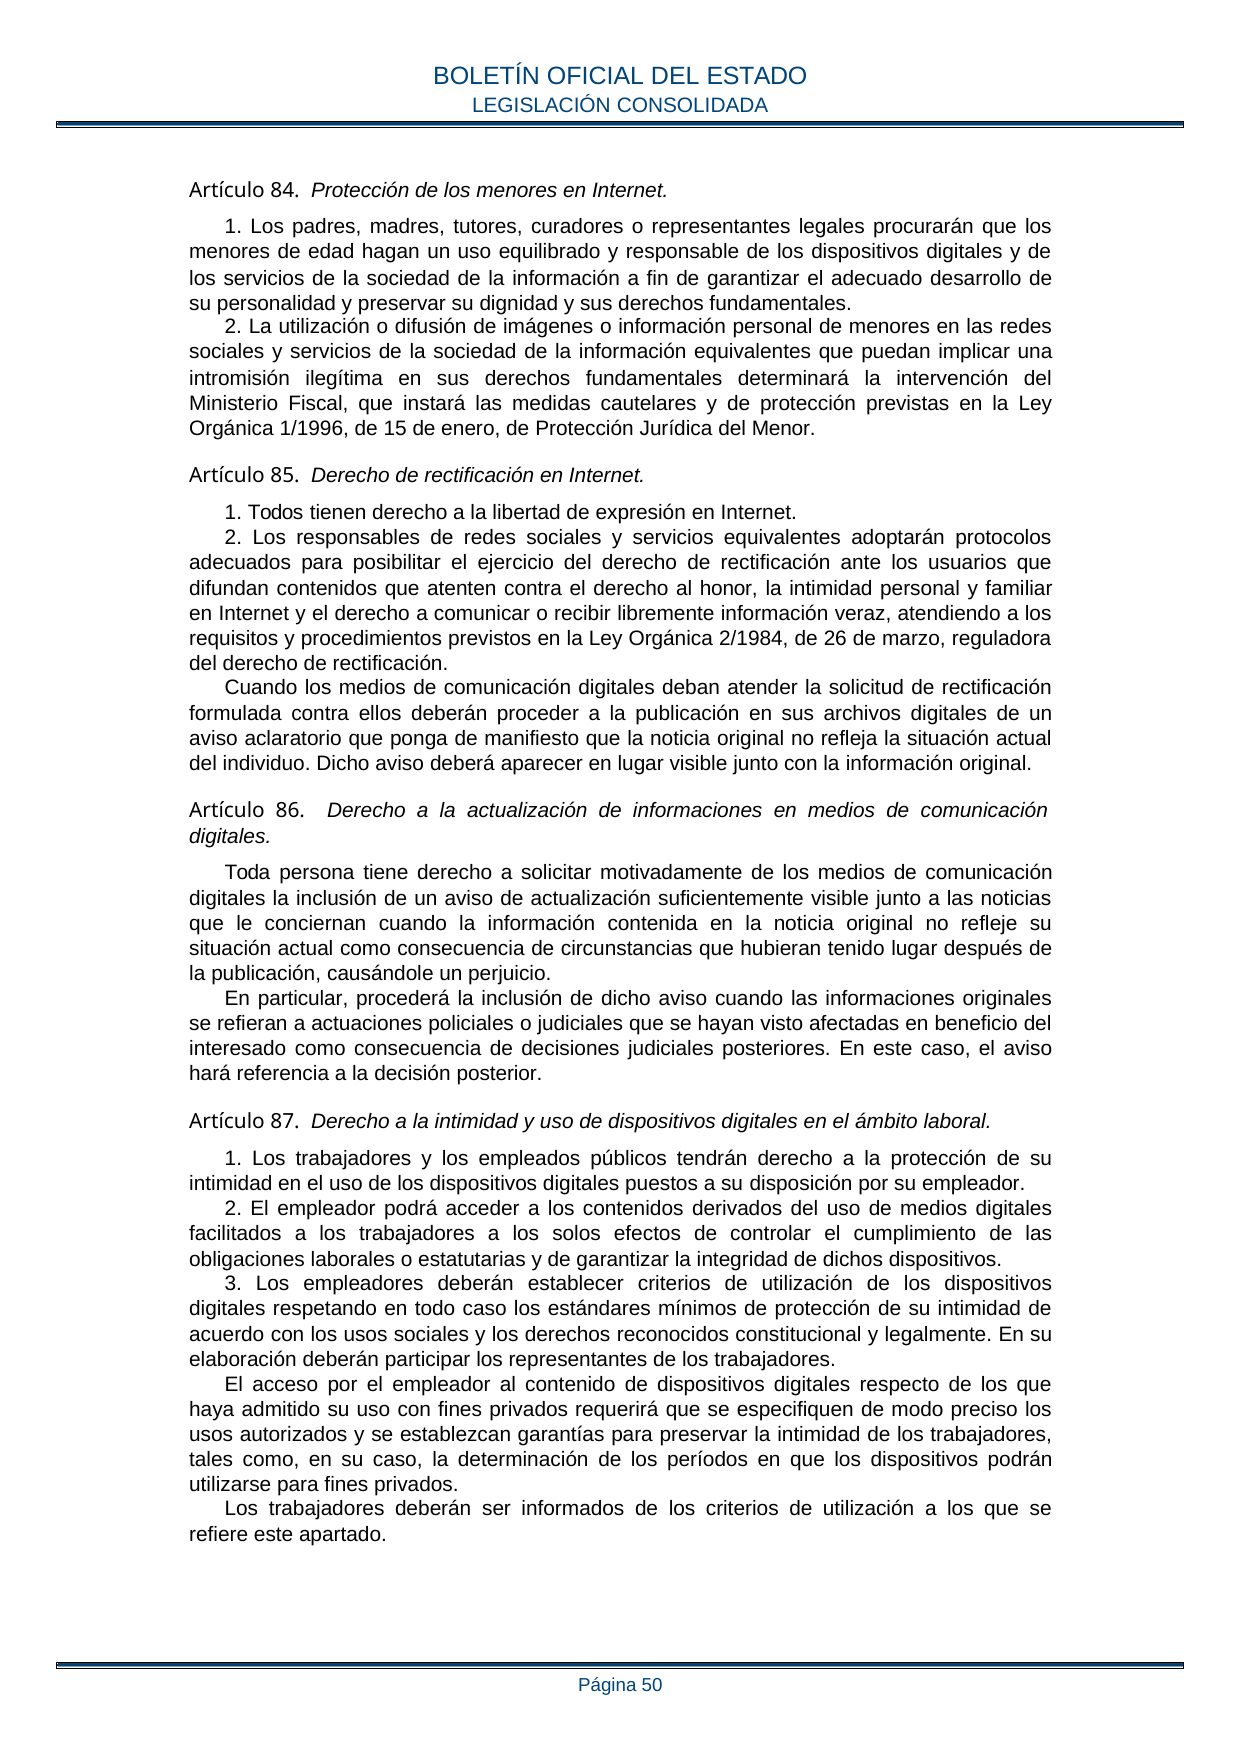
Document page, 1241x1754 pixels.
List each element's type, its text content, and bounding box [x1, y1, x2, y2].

text del derecho de rectificación. [189, 650, 1076, 675]
text . Todos tienen derecho a la libertad de expresión en Internet. [236, 496, 822, 521]
text 2 [224, 521, 236, 546]
text 1 [224, 496, 236, 521]
text refiere este apartado. [189, 1521, 1076, 1546]
text BOLETÍN OFICIAL DEL ESTADO [433, 56, 832, 92]
text formulada contra ellos deberán proceder a la publicación en sus archivos digitales de un [189, 700, 1076, 725]
text requisitos y procedimientos previstos en la Ley Orgánica 2/1984, de 26 de marzo, reguladora [189, 625, 1076, 650]
text menores de edad hagan un uso equilibrado y responsable de los dispositivos digitales y de [189, 235, 1076, 265]
text . Los trabajadores y los empleados públicos tendrán derecho a la protección de su [236, 1141, 1076, 1171]
text su personalidad y preservar su dignidad y sus derechos fundamentales. [189, 290, 1076, 315]
text Artículo 86. Derecho a la actualización de informaciones en medios de comunicación [189, 794, 1076, 824]
text . Los padres, madres, tutores, curadores o representantes legales procurarán que los [236, 210, 1076, 235]
text utilizarse para fines privados. [189, 1471, 1076, 1496]
text del individuo. Dicho aviso deberá aparecer en lugar visible junto con la información original. [189, 750, 1076, 775]
text digitales respetando en todo caso los estándares mínimos de protección de su intimidad de [189, 1291, 1076, 1321]
picture [57, 122, 1183, 127]
text digitales. [189, 824, 1076, 849]
text Toda persona tiene derecho a solicitar motivadamente de los medios de comunicación [224, 856, 1076, 886]
text . El empleador podrá acceder a los contenidos derivados del uso de medios digitales [236, 1191, 1076, 1216]
text se refieran a actuaciones policiales o judiciales que se hayan visto afectadas en beneficio del [189, 1011, 1076, 1036]
text tales como, en su caso, la determinación de los períodos en que los dispositivos podrán [189, 1446, 1076, 1471]
text elaboración deberán participar los representantes de los trabajadores. [189, 1346, 1076, 1371]
text difundan contenidos que atenten contra el derecho al honor, la intimidad personal y familiar [189, 575, 1076, 600]
text En particular, procederá la inclusión de dicho aviso cuando las informaciones originales [224, 986, 1076, 1011]
text Artículo 84. Protección de los menores en Internet. [189, 173, 697, 203]
text intimidad en el uso de los dispositivos digitales puestos a su disposición por su empleador. [189, 1166, 1050, 1196]
text El acceso por el empleador al contenido de dispositivos digitales respecto de los que [224, 1371, 1076, 1396]
text situación actual como consecuencia de circunstancias que hubieran tenido lugar después de [189, 936, 1076, 961]
text hará referencia a la decisión posterior. [189, 1061, 1076, 1086]
text en Internet y el derecho a comunicar o recibir libremente información veraz, atendiendo a los [189, 600, 1076, 625]
text 2. La utilización o difusión de imágenes o información personal de menores en las redes [224, 310, 1076, 335]
text digitales la inclusión de un aviso de actualización suficientemente visible junto a las noticias [189, 886, 1076, 911]
text facilitados a los trabajadores a los solos efectos de controlar el cumplimiento de las [189, 1216, 1076, 1246]
text Artículo 85. Derecho de rectificación en Internet. [189, 459, 674, 488]
text aviso aclaratorio que ponga de manifiesto que la noticia original no refleja la situación actual [189, 725, 1076, 750]
text que le conciernan cuando la información contenida en la noticia original no refleje su [189, 911, 1076, 936]
text Página 50 [578, 1670, 687, 1697]
text Orgánica 1/1996, de 15 de enero, de Protección Jurídica del Menor. [189, 415, 1076, 440]
text haya admitido su uso con fines privados requerirá que se especifiquen de modo preciso los [189, 1396, 1076, 1421]
text la publicación, causándole un perjuicio. [189, 961, 1076, 986]
text Cuando los medios de comunicación digitales deban atender la solicitud de rectificación [224, 671, 1076, 700]
text acuerdo con los usos sociales y los derechos reconocidos constitucional y legalmente. En su [189, 1321, 1076, 1346]
text adecuados para posibilitar el ejercicio del derecho de rectificación ante los usuarios que [189, 546, 1076, 575]
text Artículo 87. Derecho a la intimidad y uso de dispositivos digitales en el ámbito laboral. [189, 1104, 1020, 1134]
text LEGISLACIÓN CONSOLIDADA [472, 89, 793, 118]
text intromisión ilegítima en sus derechos fundamentales determinará la intervención del [189, 365, 1076, 390]
text 3. Los empleadores deberán establecer criterios de utilización de los dispositivos [224, 1266, 1076, 1291]
text los servicios de la sociedad de la información a fin de garantizar el adecuado desarrollo de [189, 265, 1076, 290]
text sociales y servicios de la sociedad de la información equivalentes que puedan implicar una [189, 335, 1076, 365]
text 1 [224, 210, 236, 235]
text 1 [224, 1141, 236, 1166]
text Ministerio Fiscal, que instará las medidas cautelares y de protección previstas en la Ley [189, 390, 1076, 415]
text interesado como consecuencia de decisiones judiciales posteriores. En este caso, el aviso [189, 1036, 1076, 1061]
text 2 [224, 1191, 236, 1216]
text usos autorizados y se establezcan garantías para preservar la intimidad de los trabajadores, [189, 1421, 1076, 1446]
text . Los responsables de redes sociales y servicios equivalentes adoptarán protocolos [236, 521, 1076, 546]
text Los trabajadores deberán ser informados de los criterios de utilización a los que se [224, 1491, 1076, 1521]
picture [57, 1663, 1183, 1668]
text obligaciones laborales o estatutarias y de garantizar la integridad de dichos dispositivos. [189, 1246, 1076, 1271]
